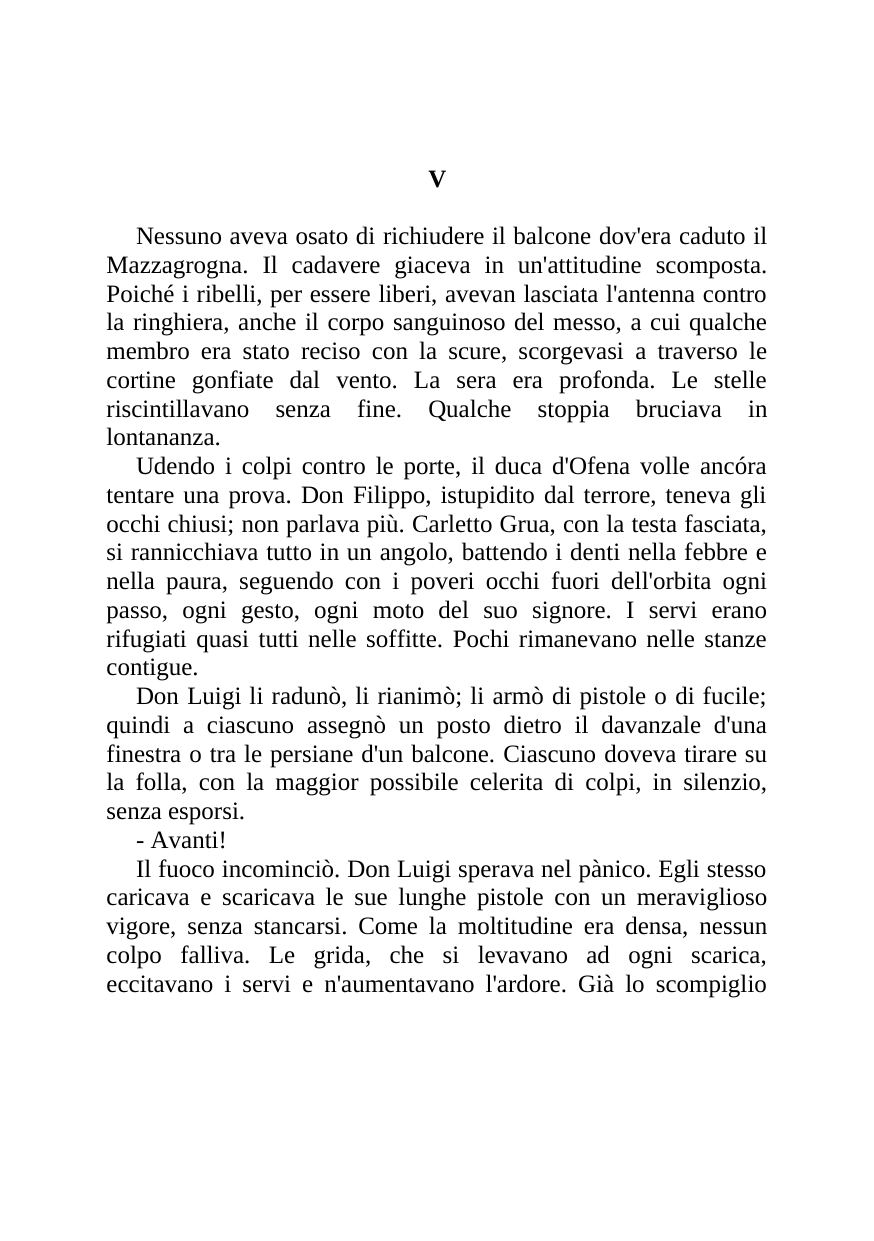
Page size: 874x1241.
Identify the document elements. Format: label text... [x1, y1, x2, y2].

text - Avanti! [106, 825, 768, 854]
text Udendo i colpi contro le porte, il duca d'Ofena volle ancóra tentare una prova. Don Filippo, istupidito dal terrore, teneva gli occhi chiusi; non parlava più. Carletto Grua, con la testa fasciata, si rannicchiava tutto in un angolo, battendo i denti nella febbre e nella paura, seguendo con i poveri occhi fuori dell'orbita ogni passo, ogni gesto, ogni moto del suo signore. I servi erano rifugiati quasi tutti nelle soffitte. Pochi rimanevano nelle stanze contigue. [106, 451, 768, 681]
text Il fuoco incominciò. Don Luigi sperava nel pànico. Egli stesso caricava e scaricava le sue lunghe pistole con un meraviglioso vigore, senza stancarsi. Come la moltitudine era densa, nessun colpo falliva. Le grida, che si levavano ad ogni scarica, eccitavano i servi e n'aumentavano l'ardore. Già lo scompiglio [106, 854, 768, 997]
text V [106, 164, 768, 192]
text Don Luigi li radunò, li rianimò; li armò di pistole o di fucile; quindi a ciascuno assegnò un posto dietro il davanzale d'una finestra o tra le persiane d'un balcone. Ciascuno doveva tirare su la folla, con la maggior possibile celerita di colpi, in silenzio, senza esporsi. [106, 681, 768, 825]
text Nessuno aveva osato di richiudere il balcone dov'era caduto il Mazzagrogna. Il cadavere giaceva in un'attitudine scomposta. Poiché i ribelli, per essere liberi, avevan lasciata l'antenna contro la ringhiera, anche il corpo sanguinoso del messo, a cui qualche membro era stato reciso con la scure, scorgevasi a traverso le cortine gonfiate dal vento. La sera era profonda. Le stelle riscintillavano senza fine. Qualche stoppia bruciava in lontananza. [106, 221, 768, 451]
